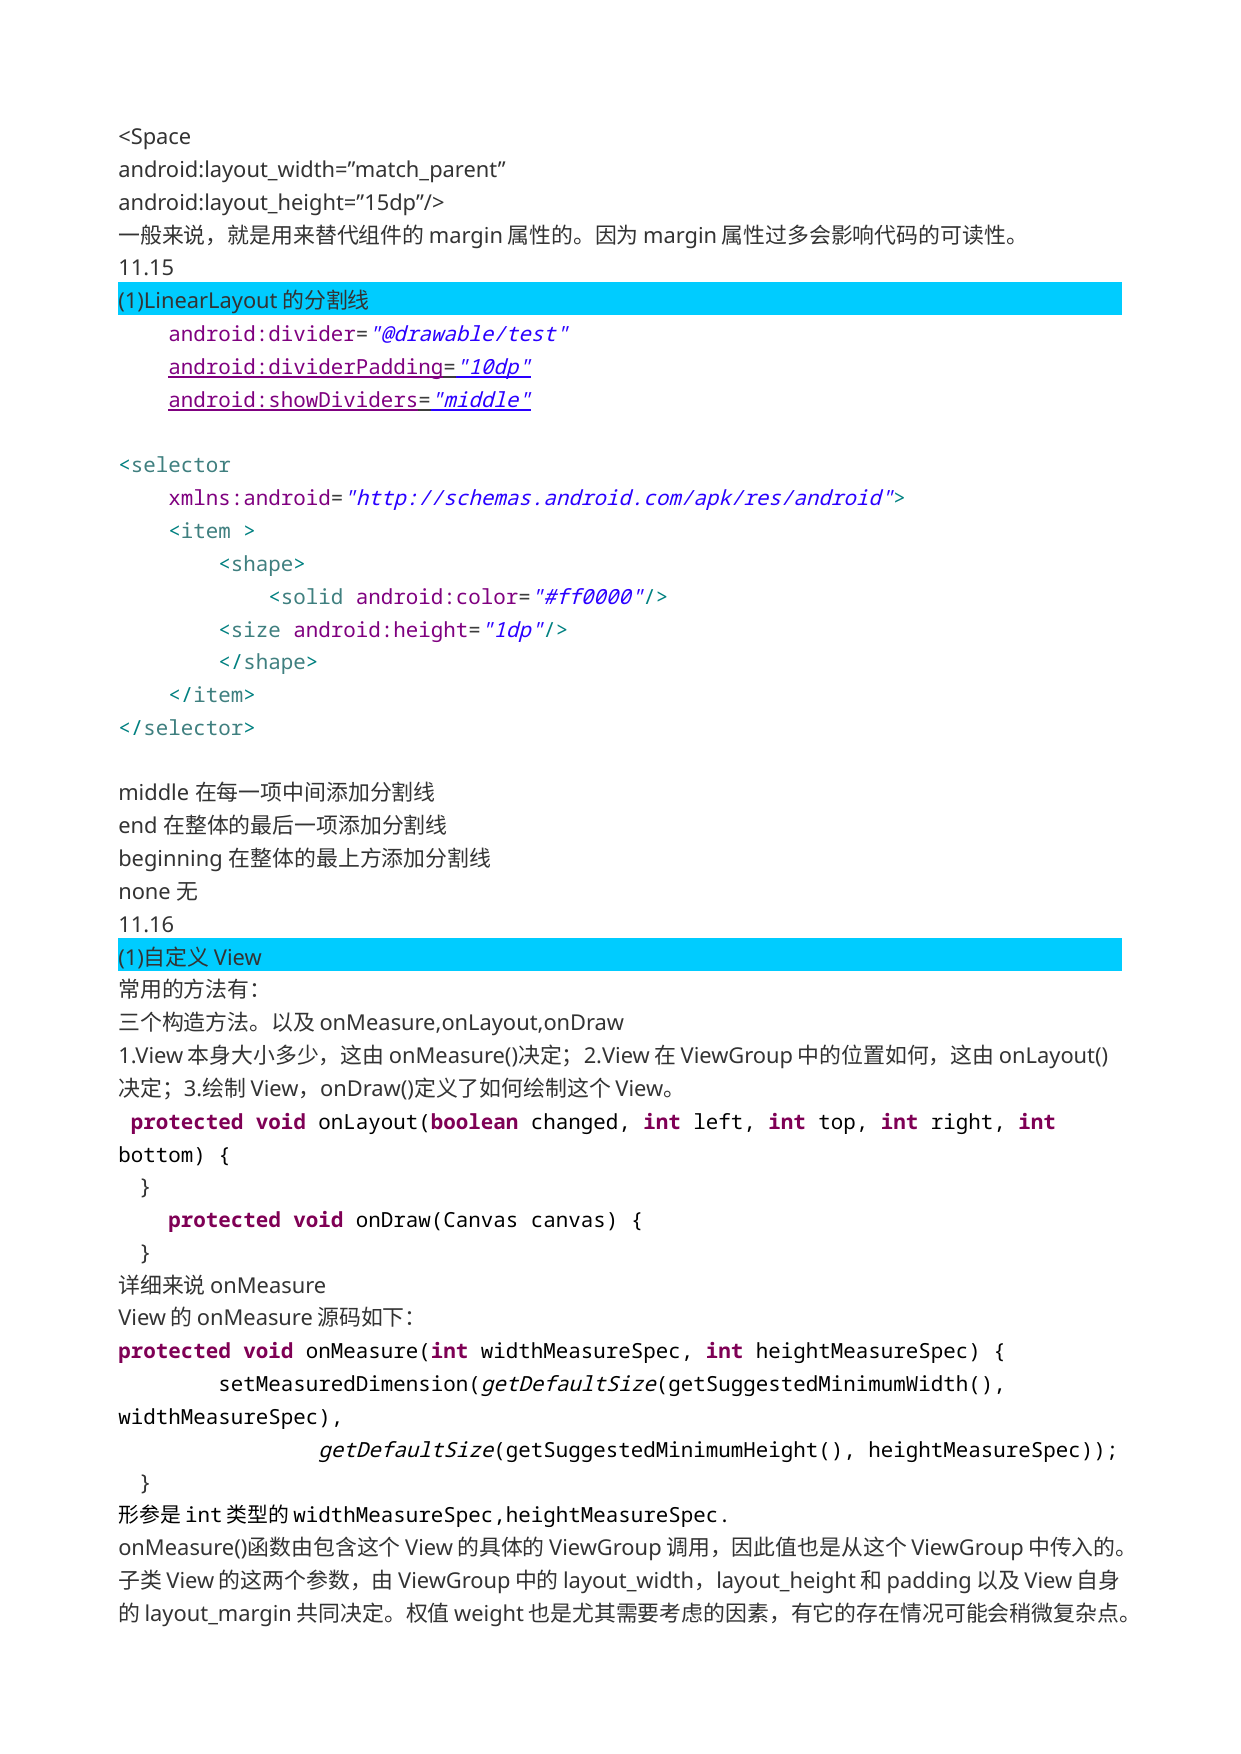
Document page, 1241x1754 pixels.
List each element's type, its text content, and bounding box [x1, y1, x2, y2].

text setMeasuredDimension(getDefaultSize(getSuggestedMinimumWidth(), widthMeasureSpec), [118, 1365, 1122, 1431]
text getDefaultSize(getSuggestedMinimumHeight(), heightMeasureSpec)); [118, 1431, 1122, 1463]
text protected void onDraw(Canvas canvas) { [118, 1201, 1122, 1234]
text <Space [118, 118, 1122, 151]
text (1)自定义View [118, 938, 1122, 971]
text xmlns:android="http://schemas.android.com/apk/res/android"> [118, 479, 1122, 512]
text <size android:height="1dp"/> [118, 610, 1122, 643]
text <solid android:color="#ff0000"/> [118, 577, 1122, 610]
text </shape> [118, 643, 1122, 676]
text onMeasure()函数由包含这个View的具体的ViewGroup调用，因此值也是从这个ViewGroup中传入的。子类View的这两个参数，由ViewGroup中的layout_width，layout_height和padding以及View自身的layout_margin共同决定。权值weight也是尤其需要考虑的因素，有它的存在情况可能会稍微复杂点。 [118, 1529, 1122, 1627]
text 11.16 [118, 906, 1122, 938]
text </item> [118, 676, 1122, 709]
text (1)LinearLayout的分割线 [118, 282, 1122, 315]
text end 在整体的最后一项添加分割线 [118, 807, 1122, 840]
text android:showDividers="middle" [118, 381, 1122, 413]
text android:layout_height=”15dp”/> [118, 184, 1122, 217]
text 11.15 [118, 249, 1122, 282]
text 形参是int类型的widthMeasureSpec,heightMeasureSpec. [118, 1496, 1122, 1529]
text <shape> [118, 545, 1122, 577]
text protected void onMeasure(int widthMeasureSpec, int heightMeasureSpec) { [118, 1332, 1122, 1365]
text android:layout_width=”match_parent” [118, 151, 1122, 184]
text middle 在每一项中间添加分割线 [118, 774, 1122, 807]
text none 无 [118, 873, 1122, 906]
text beginning 在整体的最上方添加分割线 [118, 840, 1122, 873]
text } [118, 1168, 1122, 1201]
text 三个构造方法。以及onMeasure,onLayout,onDraw [118, 1004, 1122, 1037]
text } [118, 1234, 1122, 1267]
text android:dividerPadding="10dp" [118, 348, 1122, 381]
text android:divider="@drawable/test" [118, 315, 1122, 348]
text protected void onLayout(boolean changed, int left, int top, int right, int bottom) { [118, 1102, 1122, 1168]
text </selector> [118, 709, 1122, 742]
text 一般来说，就是用来替代组件的margin属性的。因为margin属性过多会影响代码的可读性。 [118, 217, 1122, 249]
text View的onMeasure源码如下： [118, 1299, 1122, 1332]
text <selector [118, 446, 1122, 479]
text 1.View本身大小多少，这由onMeasure()决定；2.View在ViewGroup中的位置如何，这由onLayout()决定；3.绘制View，onDraw()定义了如何绘制这个View。 [118, 1037, 1122, 1102]
text 详细来说onMeasure [118, 1267, 1122, 1299]
text } [118, 1463, 1122, 1496]
text 常用的方法有： [118, 971, 1122, 1004]
text <item > [118, 512, 1122, 545]
